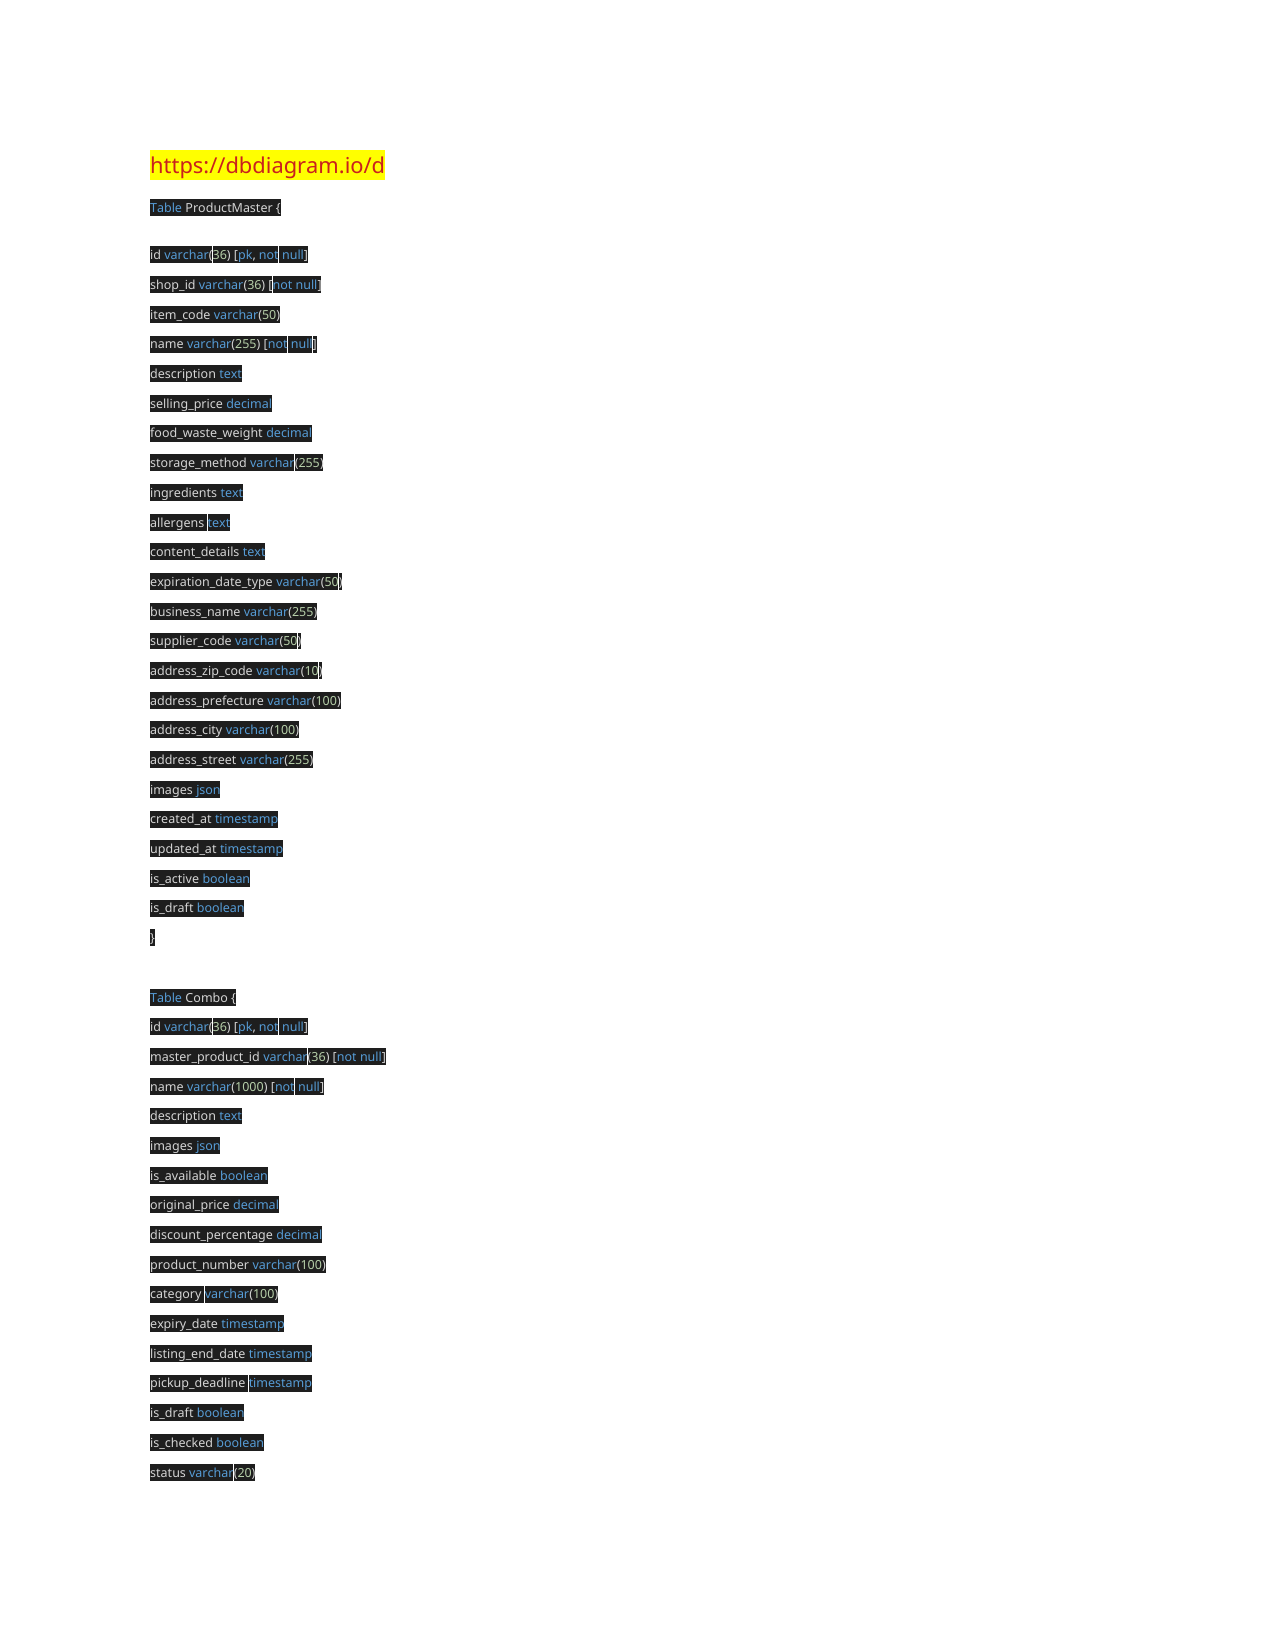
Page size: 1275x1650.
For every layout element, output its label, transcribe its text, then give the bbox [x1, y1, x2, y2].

text address_zip_code varchar(10) [150, 649, 1125, 679]
text original_price decimal [150, 1184, 1125, 1213]
text address_street varchar(255) [150, 738, 1125, 768]
text description text [150, 1095, 1125, 1124]
text business_name varchar(255) [150, 590, 1125, 620]
text item_code varchar(50) [150, 293, 1125, 323]
text updated_at timestamp [150, 828, 1125, 857]
text master_product_id varchar(36) [not null] [150, 1035, 1125, 1065]
text description text [150, 353, 1125, 382]
text address_prefecture varchar(100) [150, 679, 1125, 709]
text content_details text [150, 531, 1125, 560]
text Table ProductMaster { [150, 199, 1125, 216]
text shop_id varchar(36) [not null] [150, 263, 1125, 293]
text allergens text [150, 501, 1125, 531]
text created_at timestamp [150, 798, 1125, 828]
text food_waste_weight decimal [150, 412, 1125, 442]
text address_city varchar(100) [150, 709, 1125, 738]
text is_draft boolean [150, 887, 1125, 917]
text status varchar(20) [150, 1451, 1125, 1481]
text expiration_date_type varchar(50) [150, 560, 1125, 590]
text listing_end_date timestamp [150, 1332, 1125, 1362]
text ingredients text [150, 471, 1125, 501]
text https://dbdiagram.io/d [150, 150, 1125, 180]
text name varchar(1000) [not null] [150, 1065, 1125, 1095]
text storage_method varchar(255) [150, 442, 1125, 471]
text expiry_date timestamp [150, 1303, 1125, 1332]
text is_active boolean [150, 857, 1125, 887]
text product_number varchar(100) [150, 1243, 1125, 1273]
text is_checked boolean [150, 1421, 1125, 1451]
text pickup_deadline timestamp [150, 1362, 1125, 1392]
text discount_percentage decimal [150, 1213, 1125, 1243]
text id varchar(36) [pk, not null] [150, 1006, 1125, 1035]
text category varchar(100) [150, 1273, 1125, 1303]
text id varchar(36) [pk, not null] [150, 234, 1125, 263]
text name varchar(255) [not null] [150, 323, 1125, 353]
text } [150, 917, 1125, 946]
text is_draft boolean [150, 1392, 1125, 1421]
text images json [150, 1124, 1125, 1154]
text supplier_code varchar(50) [150, 620, 1125, 649]
text is_available boolean [150, 1154, 1125, 1184]
text Table Combo { [150, 976, 1125, 1006]
text selling_price decimal [150, 382, 1125, 412]
text images json [150, 768, 1125, 798]
